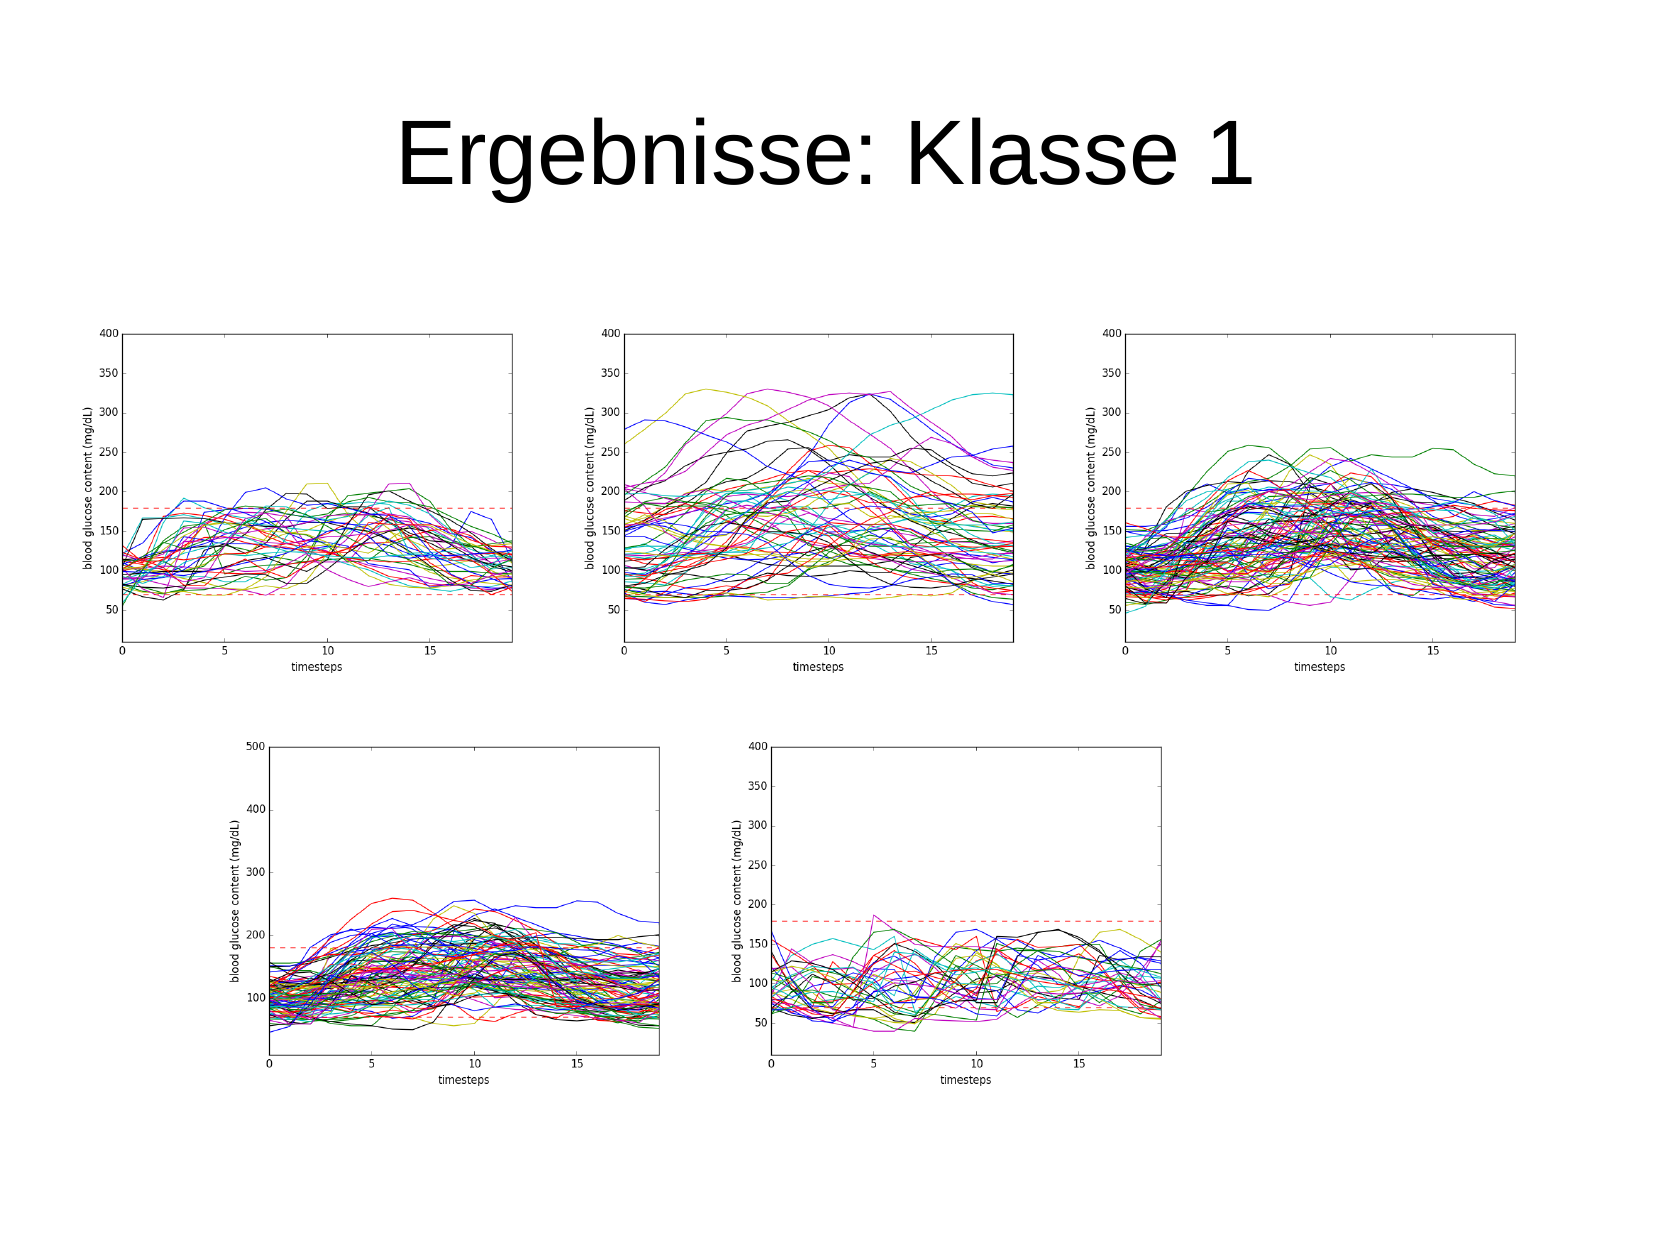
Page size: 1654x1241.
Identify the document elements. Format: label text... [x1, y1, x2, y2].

picture [59, 295, 1565, 680]
title Ergebnisse: Klasse 1 [82, 49, 1571, 257]
picture [206, 708, 1211, 1093]
